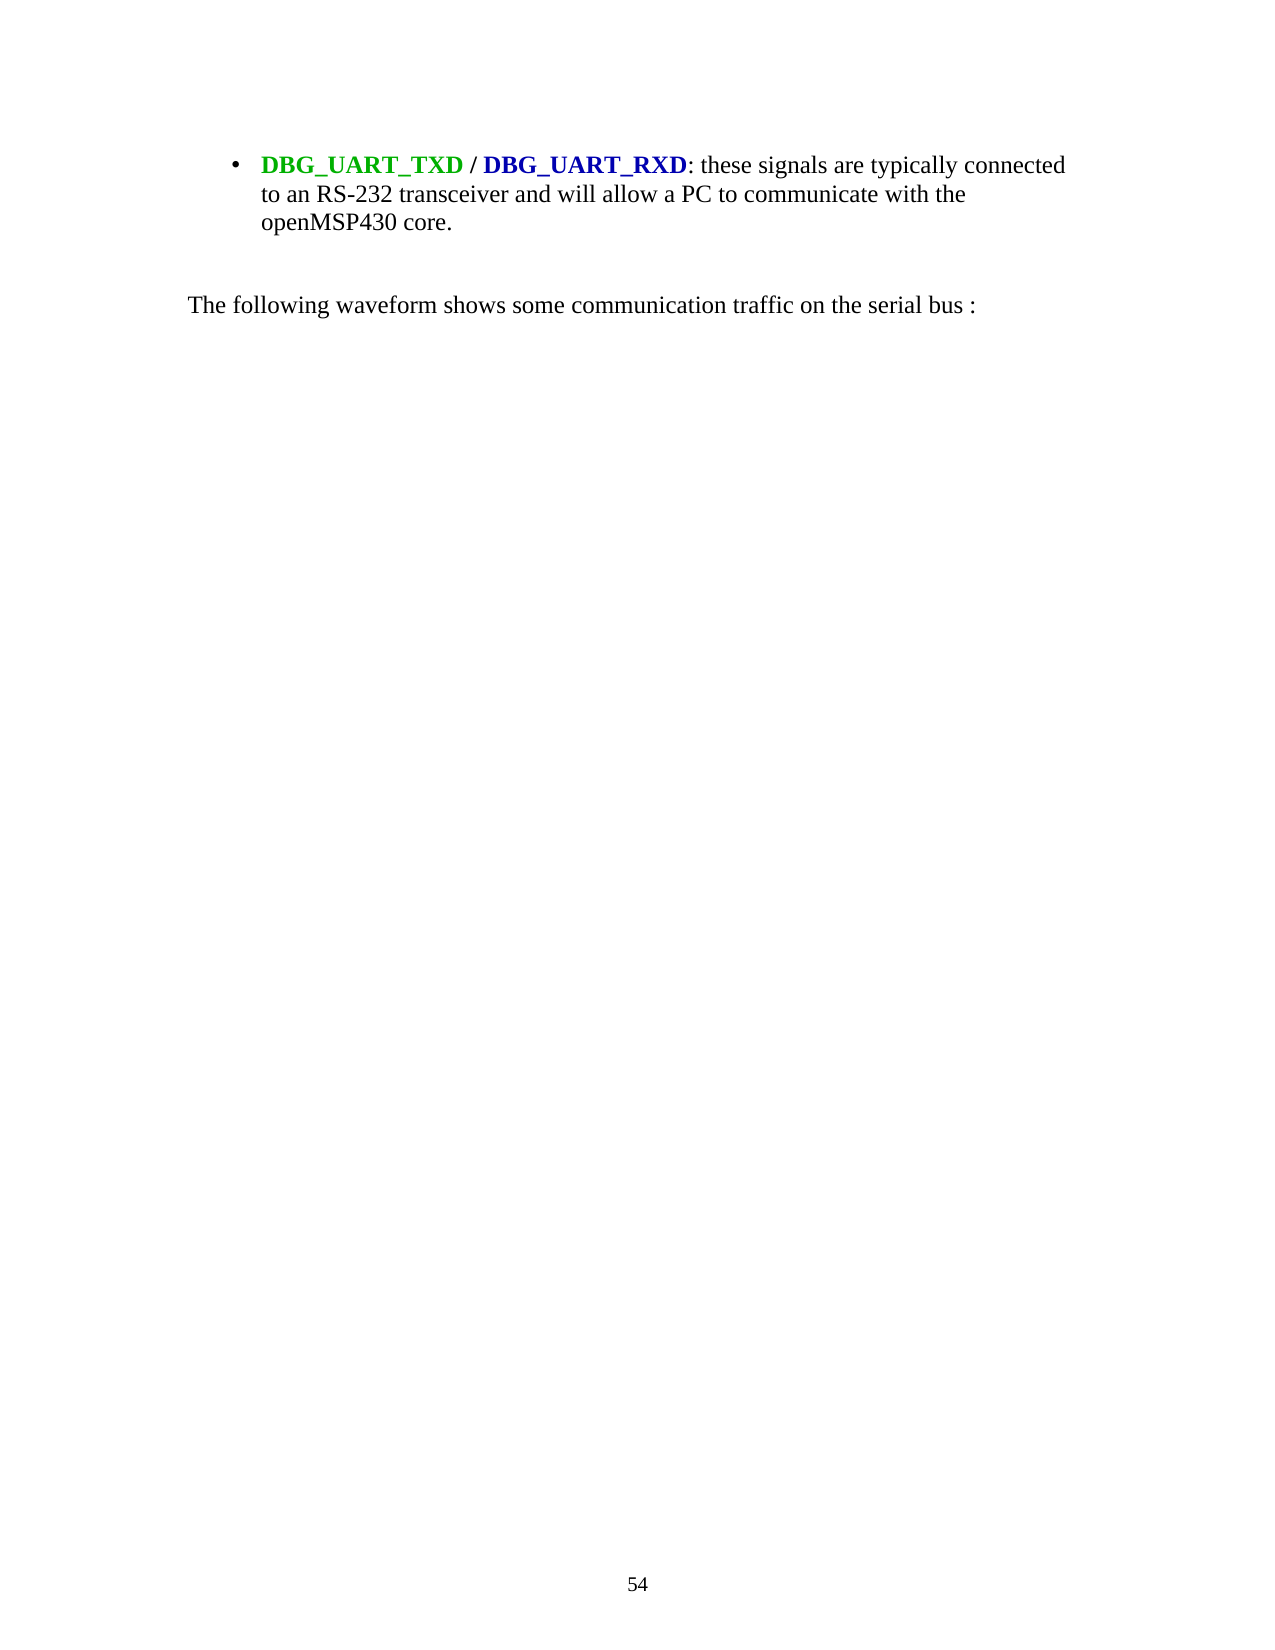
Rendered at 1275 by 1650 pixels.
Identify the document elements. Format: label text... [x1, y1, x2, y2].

list DBG_UART_TXD / DBG_UART_RXD: these signals are typically connected to an RS-232 transceiver and will allow a PC to communicate with the openMSP430 core. [231, 150, 1088, 236]
text The following waveform shows some communication traffic on the serial bus : [187, 290, 1088, 319]
